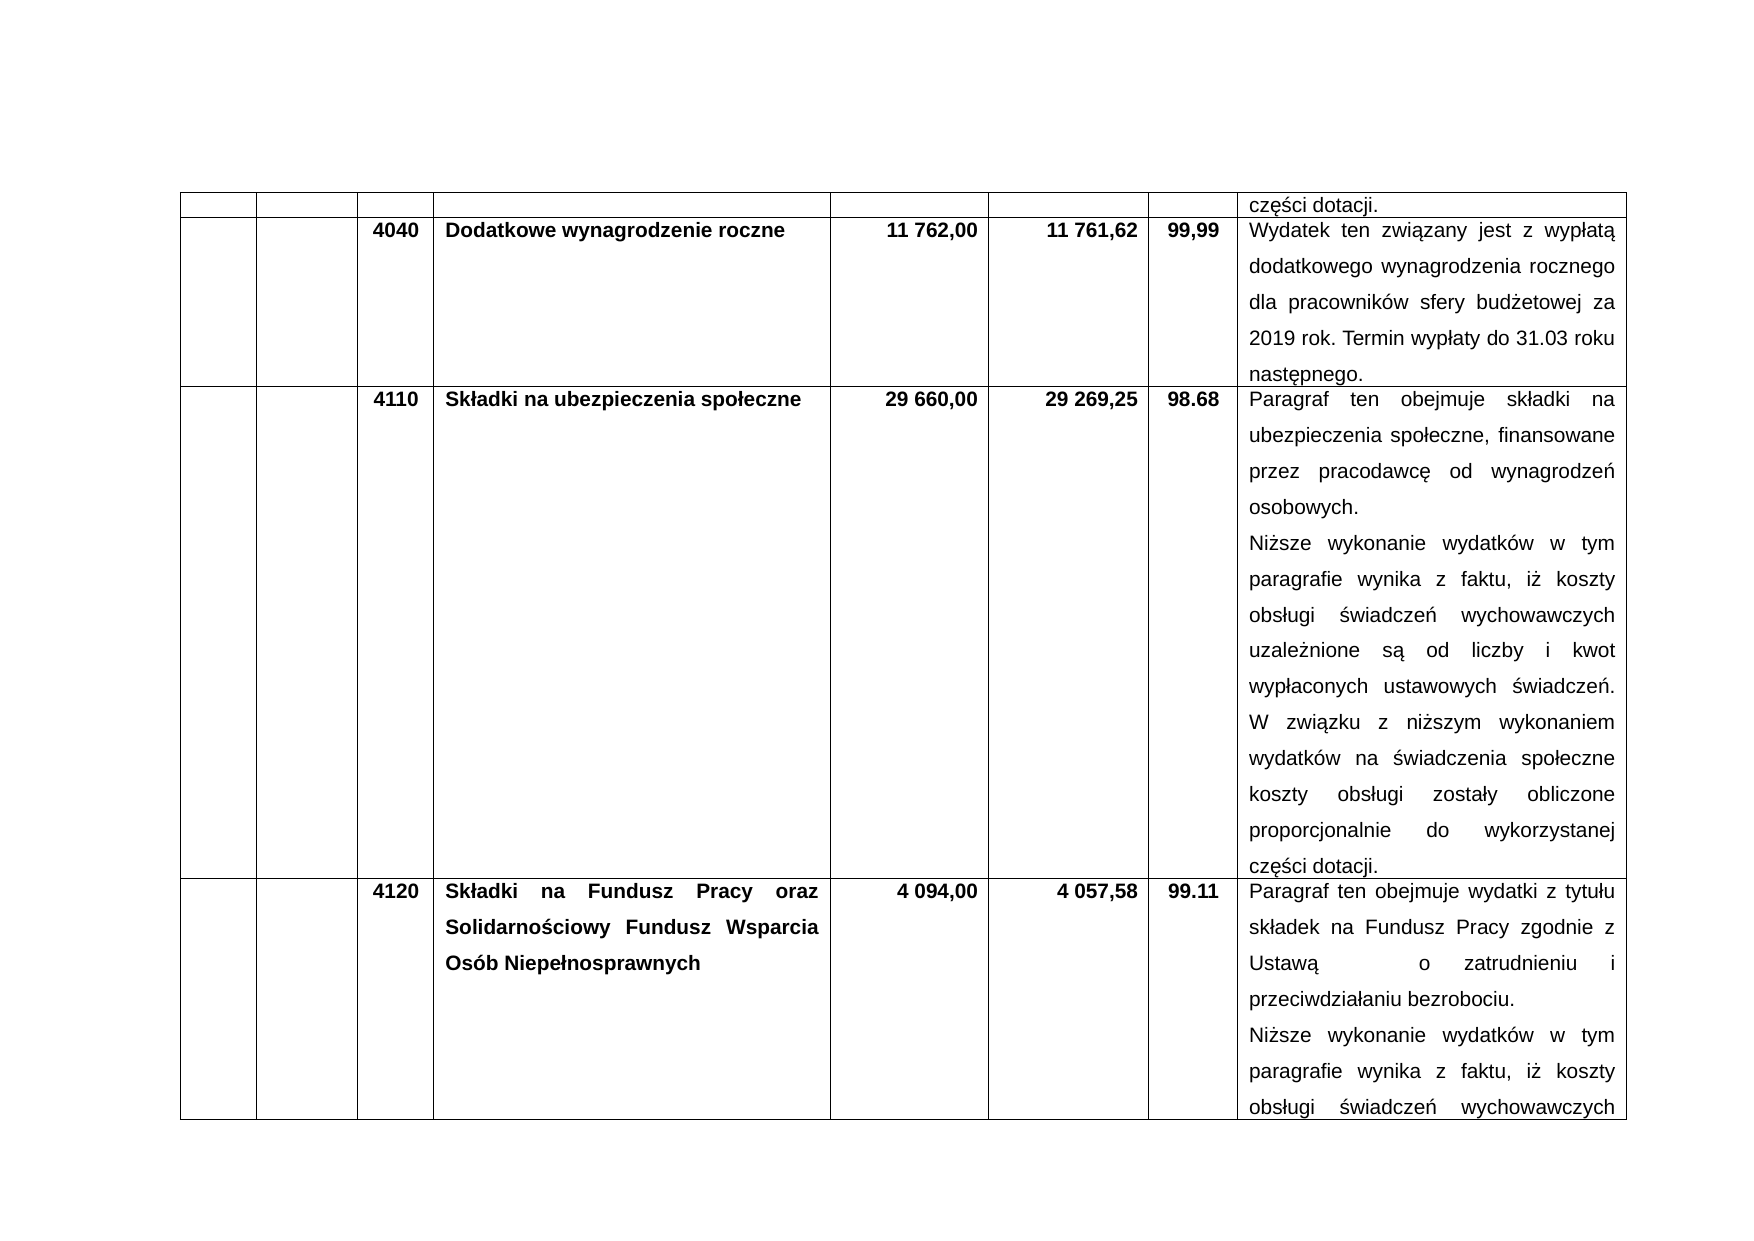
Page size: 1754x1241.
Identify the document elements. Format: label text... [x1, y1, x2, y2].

table_cell [989, 193, 1148, 217]
table_cell [257, 387, 357, 878]
table_cell 98,68 [1149, 387, 1237, 878]
table_cell [181, 218, 256, 386]
table_cell 11 761,62 [989, 218, 1148, 386]
table_cell 29 269,25 [989, 387, 1148, 878]
table_cell 4 094,00 [831, 879, 988, 1118]
table_cell 4040 [358, 218, 433, 386]
table_cell Paragraf ten obejmuje składki na ubezpieczenia społeczne, finansowane przez pracodawcę od wynagrodzeń osobowych. Niższe wykonanie wydatków w tym paragrafie wynika z faktu, iż koszty obsługi świadczeń wychowawczych uzależnione są od liczby i kwot wypłaconych ustawowych świadczeń. W związku z niższym wykonaniem wydatków na świadczenia społeczne koszty obsługi zostały obliczone proporcjonalnie do wykorzystanej części dotacji. [1238, 387, 1626, 878]
table_cell [181, 193, 256, 217]
table_cell 4 057,58 [989, 879, 1148, 1118]
table_cell [181, 387, 256, 878]
table_cell [831, 193, 988, 217]
table_cell części dotacji. [1238, 193, 1626, 217]
table_cell [257, 218, 357, 386]
table_cell 4120 [358, 879, 433, 1118]
table_cell [181, 879, 256, 1118]
table_cell [257, 879, 357, 1118]
table_cell 99,02 [1149, 193, 1237, 217]
table_cell [358, 193, 433, 217]
table_cell Wydatek ten związany jest z wypłatą dodatkowego wynagrodzenia rocznego dla pracowników sfery budżetowej za 2019 rok. Termin wypłaty do 31.03 roku następnego. [1238, 218, 1626, 386]
table_cell 99,99 [1149, 218, 1237, 386]
table_cell 99,11 [1149, 879, 1237, 1118]
table_cell Składki na ubezpieczenia społeczne [434, 387, 830, 878]
table_cell Składki na Fundusz Pracy oraz Solidarnościowy Fundusz Wsparcia Osób Niepełnosprawnych [434, 879, 830, 1118]
table_cell Dodatkowe wynagrodzenie roczne [434, 218, 830, 386]
table_cell [434, 193, 830, 217]
table_cell 11 762,00 [831, 218, 988, 386]
table_cell 29 660,00 [831, 387, 988, 878]
table_cell [257, 193, 357, 217]
table_cell 4110 [358, 387, 433, 878]
table_cell Paragraf ten obejmuje wydatki z tytułu składek na Fundusz Pracy zgodnie z Ustawą o zatrudnieniu i przeciwdziałaniu bezrobociu. Niższe wykonanie wydatków w tym paragrafie wynika z faktu, iż koszty obsługi świadczeń wychowawczych [1238, 879, 1626, 1118]
